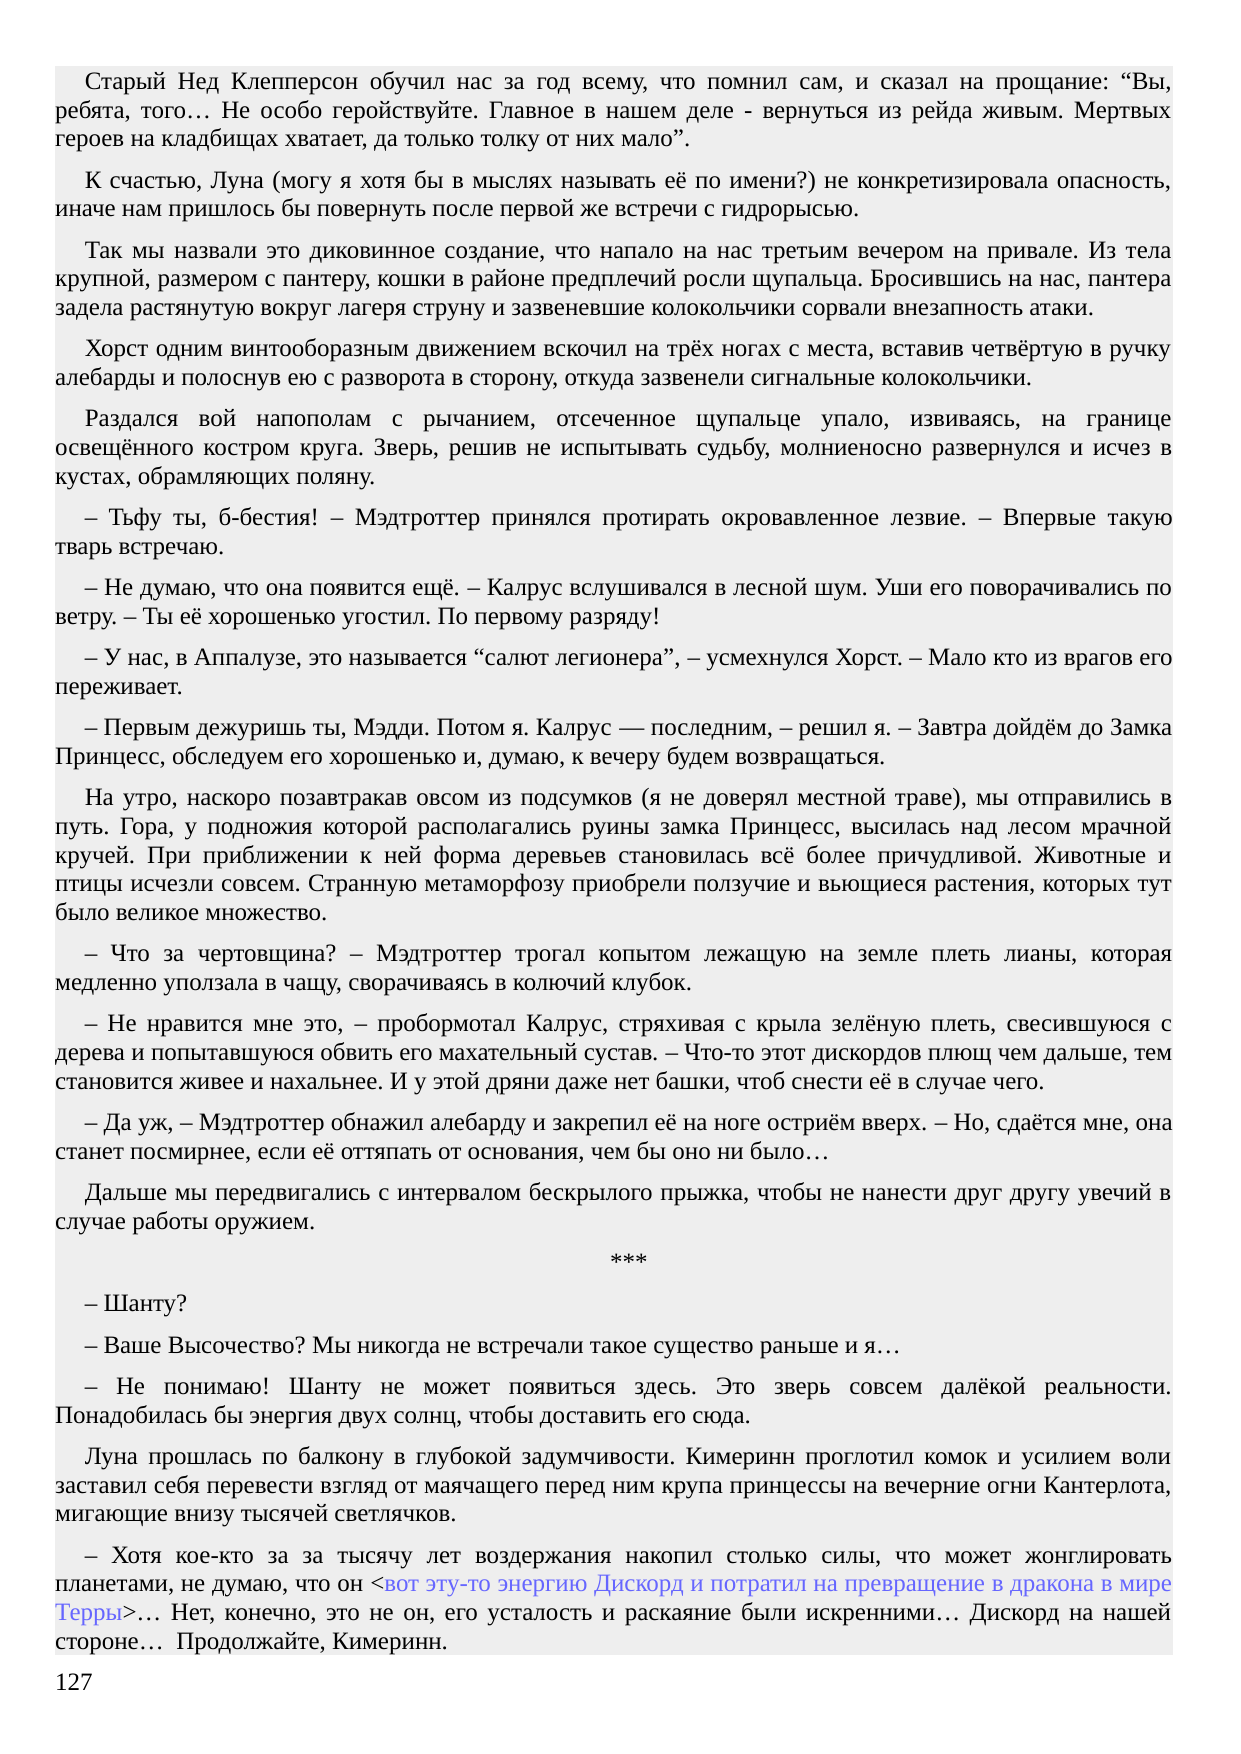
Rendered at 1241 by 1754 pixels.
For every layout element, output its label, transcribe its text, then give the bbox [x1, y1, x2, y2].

text – Не думаю, что она появится ещё. – Калрус вслушивался в лесной шум. Уши его поворачивались по ветру. – Ты её хорошенько угостил. По первому разряду! [55, 572, 1173, 630]
text Так мы назвали это диковинное создание, что напало на нас третьим вечером на привале. Из тела крупной, размером с пантеру, кошки в районе предплечий росли щупальца. Бросившись на нас, пантера задела растянутую вокруг лагеря струну и зазвеневшие колокольчики сорвали внезапность атаки. [55, 235, 1173, 321]
text Луна прошлась по балкону в глубокой задумчивости. Кимеринн проглотил комок и усилием воли заставил себя перевести взгляд от маячащего перед ним крупа принцессы на вечерние огни Кантерлота, мигающие внизу тысячей светлячков. [55, 1441, 1173, 1527]
text – Не понимаю! Шанту не может появиться здесь. Это зверь совсем далёкой реальности. Понадобилась бы энергия двух солнц, чтобы доставить его сюда. [55, 1371, 1173, 1428]
text – Что за чертовщина? – Мэдтроттер трогал копытом лежащую на земле плеть лианы, которая медленно уползала в чащу, сворачиваясь в колючий клубок. [55, 938, 1173, 996]
text – Да уж, – Мэдтроттер обнажил алебарду и закрепил её на ноге остриём вверх. – Но, сдаётся мне, она станет посмирнее, если её оттяпать от основания, чем бы оно ни было… [55, 1107, 1173, 1165]
text – Тьфу ты, б-бестия! – Мэдтроттер принялся протирать окровавленное лезвие. – Впервые такую тварь встречаю. [55, 502, 1173, 560]
text *** [55, 1247, 1173, 1276]
text – Шанту? [55, 1288, 1173, 1317]
text – Ваше Высочество? Мы никогда не встречали такое существо раньше и я… [55, 1330, 1173, 1358]
text К счастью, Луна (могу я хотя бы в мыслях называть её по имени?) не конкретизировала опасность, иначе нам пришлось бы повернуть после первой же встречи с гидрорысью. [55, 165, 1173, 222]
text Дальше мы передвигались с интервалом бескрылого прыжка, чтобы не нанести друг другу увечий в случае работы оружием. [55, 1177, 1173, 1235]
text – Не нравится мне это, – пробормотал Калрус, стряхивая с крыла зелёную плеть, свесившуюся с дерева и попытавшуюся обвить его махательный сустав. – Что-то этот дискордов плющ чем дальше, тем становится живее и нахальнее. И у этой дряни даже нет башки, чтоб снести её в случае чего. [55, 1008, 1173, 1095]
text Старый Нед Клепперсон обучил нас за год всему, что помнил сам, и сказал на прощание: “Вы, ребята, того… Не особо геройствуйте. Главное в нашем деле - вернуться из рейда живым. Мертвых героев на кладбищах хватает, да только толку от них мало”. [55, 66, 1173, 152]
text Раздался вой напополам с рычанием, отсеченное щупальце упало, извиваясь, на границе освещённого костром круга. Зверь, решив не испытывать судьбу, молниеносно развернулся и исчез в кустах, обрамляющих поляну. [55, 403, 1173, 490]
text – У нас, в Аппалузе, это называется “салют легионера”, – усмехнулся Хорст. – Мало кто из врагов его переживает. [55, 642, 1173, 700]
text Хорст одним винтооборазным движением вскочил на трёх ногах с места, вставив четвёртую в ручку алебарды и полоснув ею с разворота в сторону, откуда зазвенели сигнальные колокольчики. [55, 333, 1173, 391]
text – Первым дежуришь ты, Мэдди. Потом я. Калрус — последним, – решил я. – Завтра дойдём до Замка Принцесс, обследуем его хорошенько и, думаю, к вечеру будем возвращаться. [55, 712, 1173, 770]
text На утро, наскоро позавтракав овсом из подсумков (я не доверял местной траве), мы отправились в путь. Гора, у подножия которой располагались руины замка Принцесс, высилась над лесом мрачной кручей. При приближении к ней форма деревьев становилась всё более причудливой. Животные и птицы исчезли совсем. Странную метаморфозу приобрели ползучие и вьющиеся растения, которых тут было великое множество. [55, 782, 1173, 926]
text – Хотя кое-кто за за тысячу лет воздержания накопил столько силы, что может жонглировать планетами, не думаю, что он <вот эту-то энергию Дискорд и потратил на превращение в дракона в мире Терры>… Нет, конечно, это не он, его усталость и раскаяние были искренними… Дискорд на нашей стороне… Продолжайте, Кимеринн. [55, 1540, 1173, 1655]
